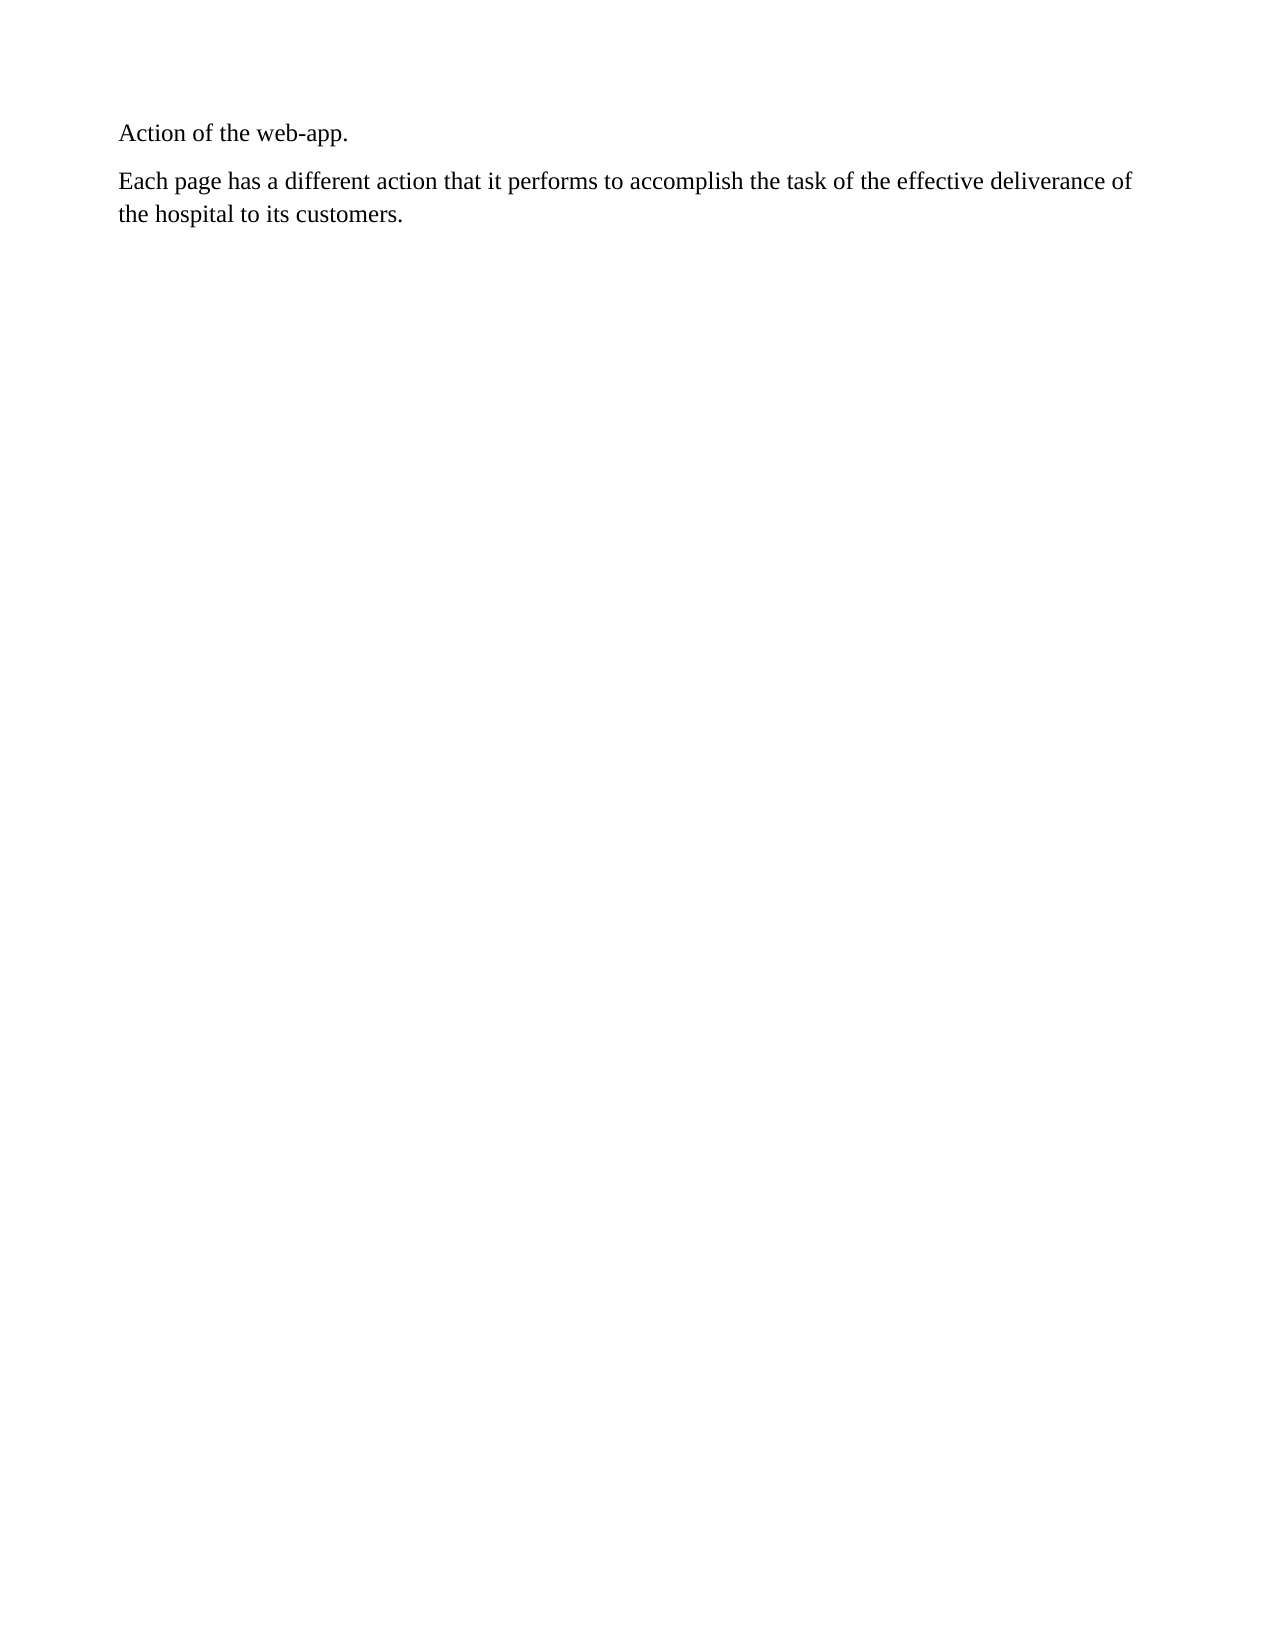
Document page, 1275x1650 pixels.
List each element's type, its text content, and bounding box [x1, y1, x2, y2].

text Action of the web-app. [118, 118, 1157, 147]
text Each page has a different action that it performs to accomplish the task of the effective deliverance of the hospital to its customers. [118, 166, 1157, 227]
